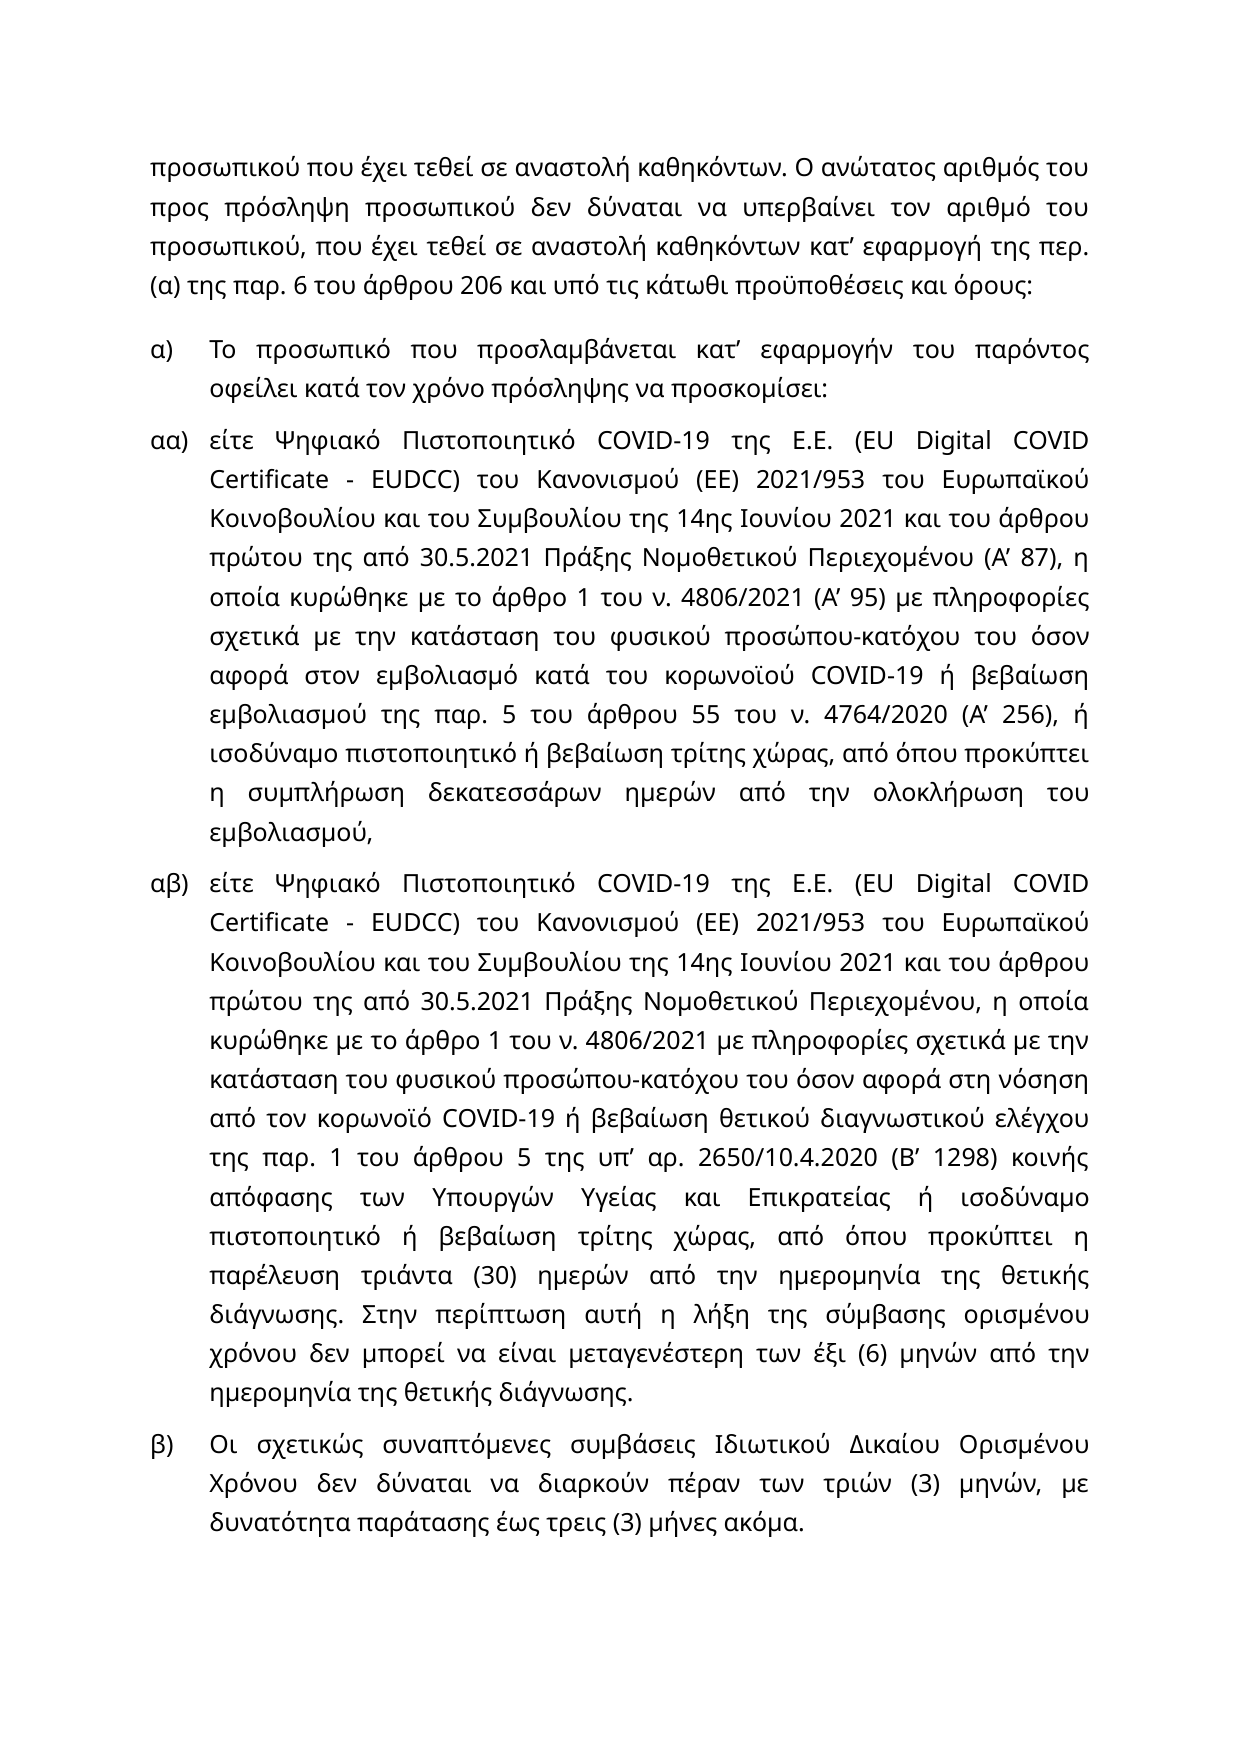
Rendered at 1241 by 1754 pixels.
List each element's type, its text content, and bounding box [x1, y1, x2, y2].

list αβ) είτε Ψηφιακό Πιστοποιητικό COVID-19 της Ε.Ε. (EU Digital COVID Certificate - EUDCC) του Κανονισμού (ΕΕ) 2021/953 του Ευρωπαϊκού Κοινοβουλίου και του Συμβουλίου της 14ης Ιουνίου 2021 και του άρθρου πρώτου της από 30.5.2021 Πράξης Νομοθετικού Περιεχομένου, η οποία κυρώθηκε με το άρθρο 1 του ν. 4806/2021 με πληροφορίες σχετικά με την κατάσταση του φυσικού προσώπου-κατόχου του όσον αφορά στη νόσηση από τον κορωνοϊό COVID-19 ή βεβαίωση θετικού διαγνωστικού ελέγχου της παρ. 1 του άρθρου 5 της υπ’ αρ. 2650/10.4.2020 (Β’ 1298) κοινής απόφασης των Υπουργών Υγείας και Επικρατείας ή ισοδύναμο πιστοποιητικό ή βεβαίωση τρίτης χώρας, από όπου προκύπτει η παρέλευση τριάντα (30) ημερών από την ημερομηνία της θετικής διάγνωσης. Στην περίπτωση αυτή η λήξη της σύμβασης ορισμένου χρόνου δεν μπορεί να είναι μεταγενέστερη των έξι (6) μηνών από την ημερομηνία της θετικής διάγνωσης. [150, 866, 1090, 1409]
text προσωπικού που έχει τεθεί σε αναστολή καθηκόντων. Ο ανώτατος αριθμός του προς πρόσληψη προσωπικού δεν δύναται να υπερβαίνει τον αριθμό του προσωπικού, που έχει τεθεί σε αναστολή καθηκόντων κατ’ εφαρμογή της περ. (α) της παρ. 6 του άρθρου 206 και υπό τις κάτωθι προϋποθέσεις και όρους: [150, 150, 1090, 302]
list α) Το προσωπικό που προσλαμβάνεται κατ’ εφαρμογήν του παρόντος οφείλει κατά τον χρόνο πρόσληψης να προσκομίσει: [150, 332, 1090, 405]
list αα) είτε Ψηφιακό Πιστοποιητικό COVID-19 της Ε.Ε. (EU Digital COVID Certificate - EUDCC) του Κανονισμού (ΕΕ) 2021/953 του Ευρωπαϊκού Κοινοβουλίου και του Συμβουλίου της 14ης Ιουνίου 2021 και του άρθρου πρώτου της από 30.5.2021 Πράξης Νομοθετικού Περιεχομένου (Α’ 87), η οποία κυρώθηκε με το άρθρο 1 του ν. 4806/2021 (Α’ 95) με πληροφορίες σχετικά με την κατάσταση του φυσικού προσώπου-κατόχου του όσον αφορά στον εμβολιασμό κατά του κορωνοϊού COVID-19 ή βεβαίωση εμβολιασμού της παρ. 5 του άρθρου 55 του ν. 4764/2020 (Α’ 256), ή ισοδύναμο πιστοποιητικό ή βεβαίωση τρίτης χώρας, από όπου προκύπτει η συμπλήρωση δεκατεσσάρων ημερών από την ολοκλήρωση του εμβολιασμού, [150, 422, 1090, 848]
list β) Οι σχετικώς συναπτόμενες συμβάσεις Ιδιωτικού Δικαίου Ορισμένου Χρόνου δεν δύναται να διαρκούν πέραν των τριών (3) μηνών, με δυνατότητα παράτασης έως τρεις (3) μήνες ακόμα. [150, 1427, 1090, 1539]
